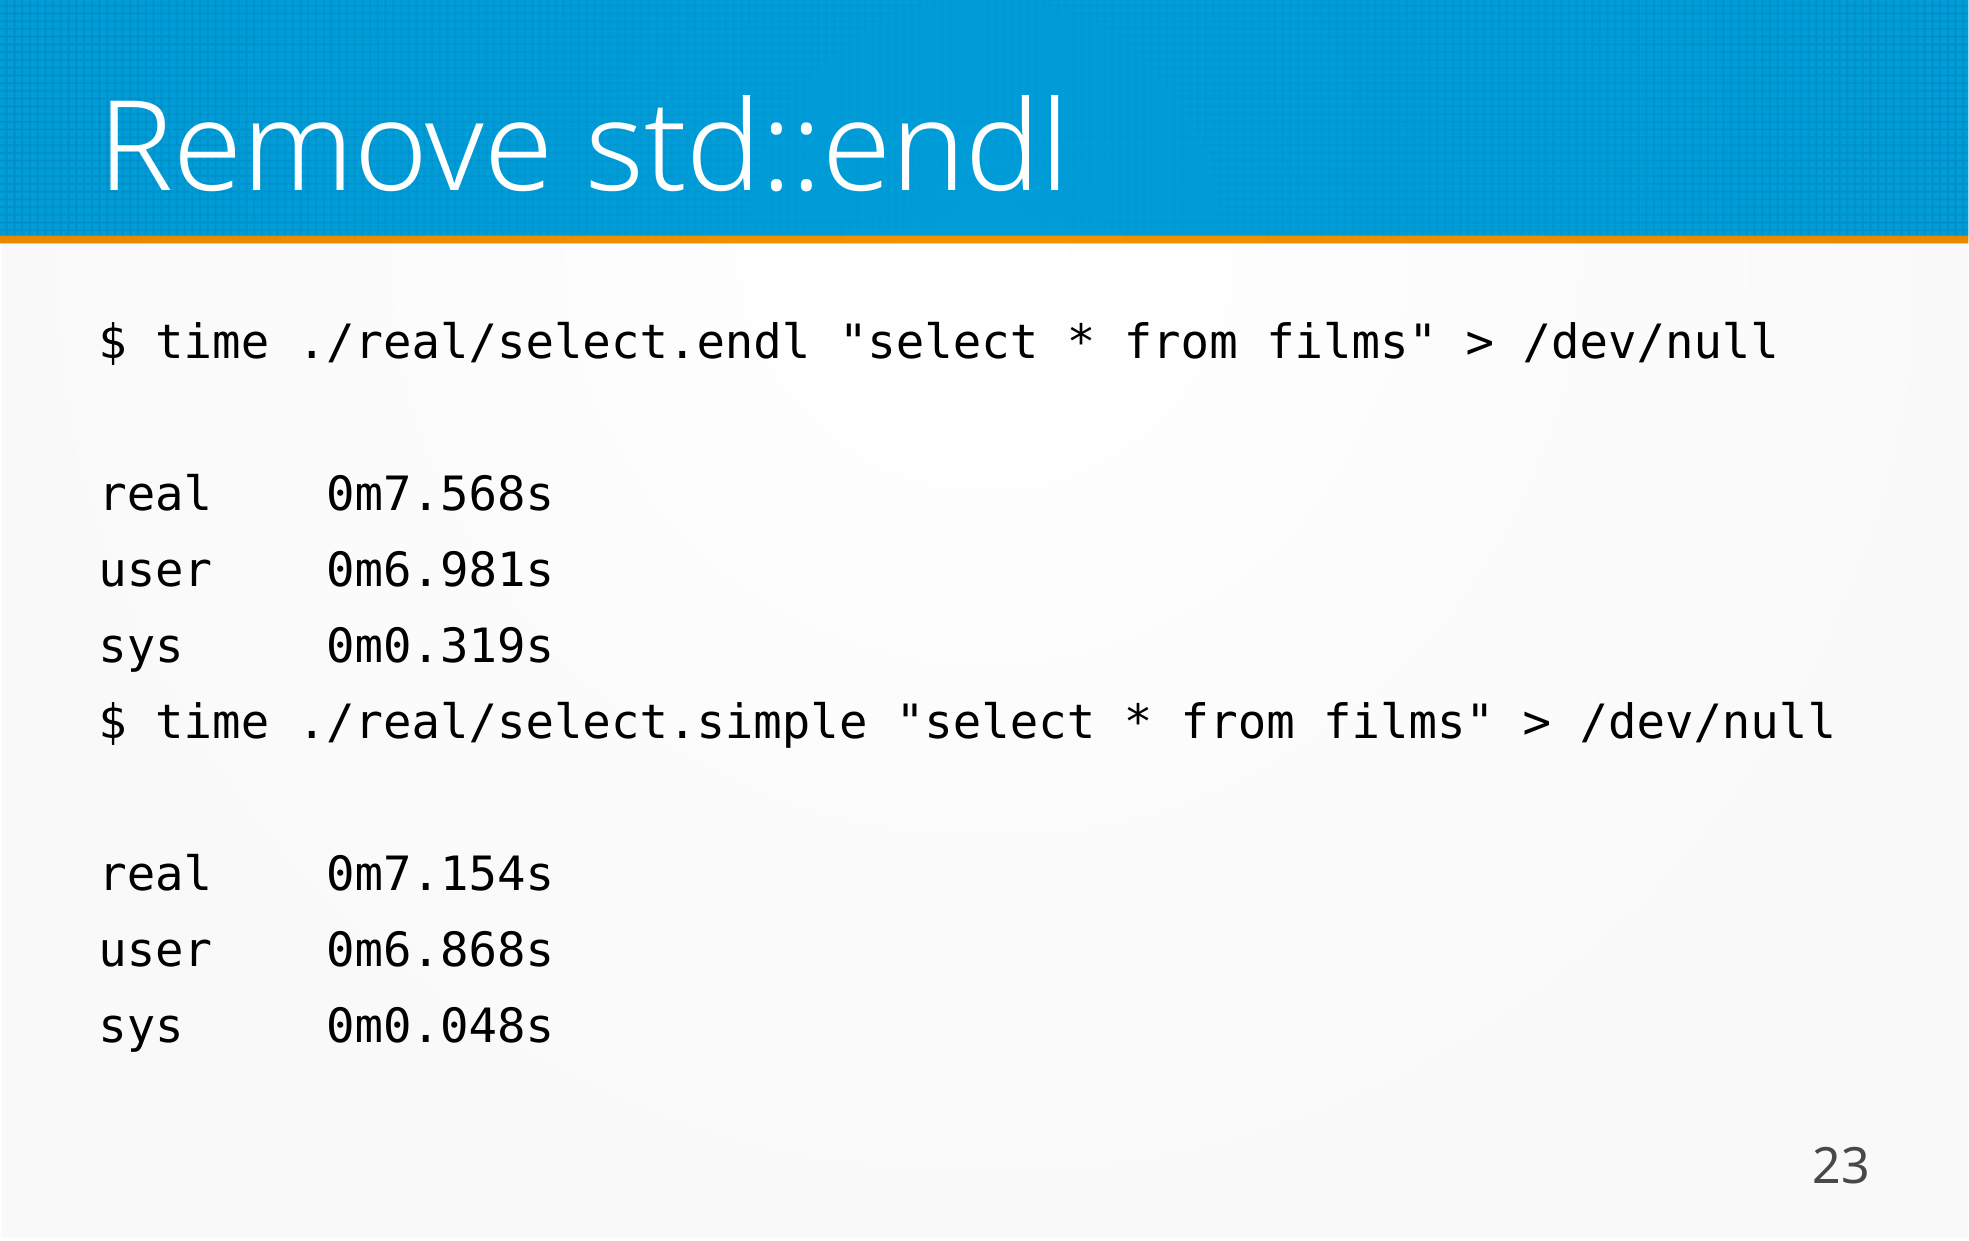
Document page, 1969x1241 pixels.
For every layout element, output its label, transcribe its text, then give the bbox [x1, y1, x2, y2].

picture [0, 236, 1969, 1241]
title Remove std::endl [98, 19, 1870, 227]
list $ time ./real/select.endl "select * from films" > /dev/null real 0m7.568s user 0m6.981s sys 0m0.319s $ time ./real/select.simple "select * from films" > /dev/null real 0m7.154s user 0m6.868s sys 0m0.048s [98, 315, 1861, 1081]
